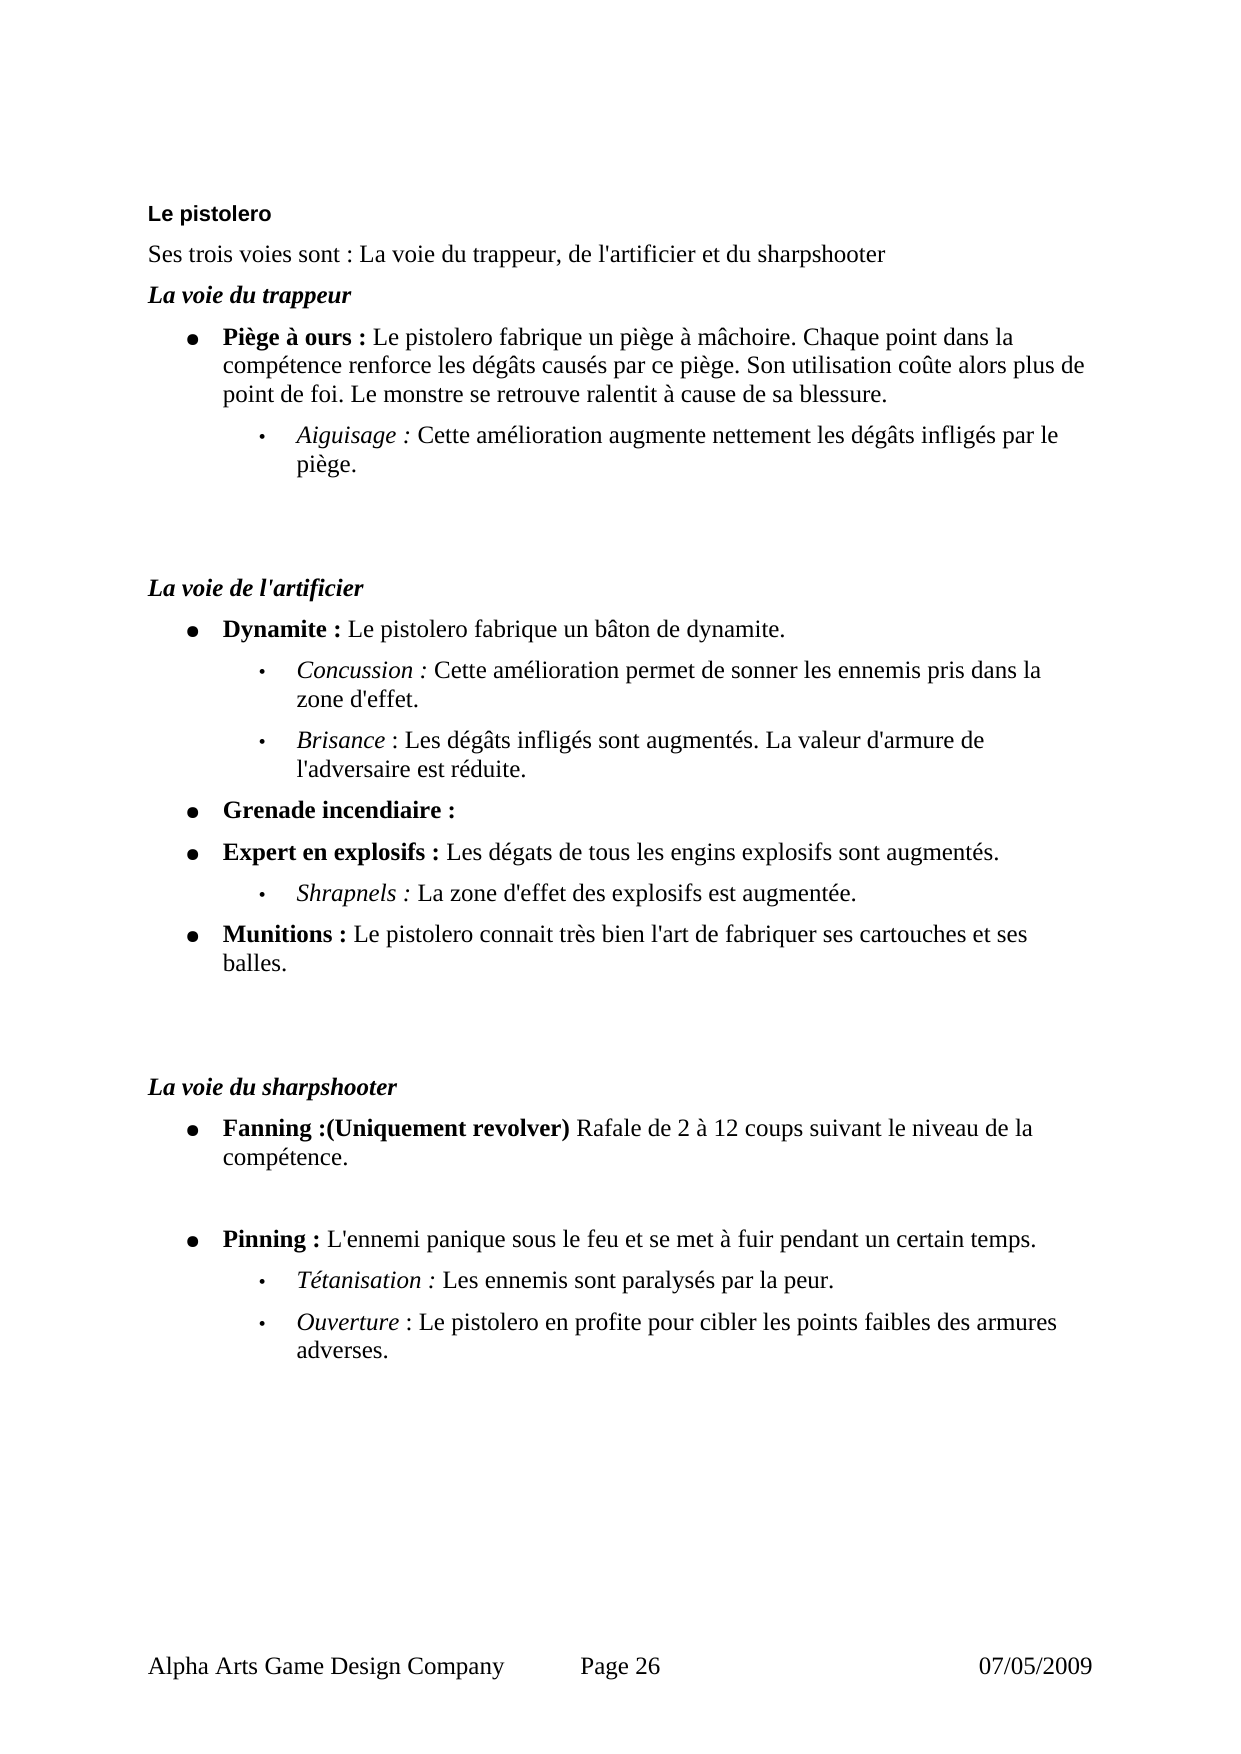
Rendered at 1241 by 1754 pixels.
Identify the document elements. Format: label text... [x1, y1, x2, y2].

text La voie de l'artificier [148, 573, 1092, 602]
list Fanning :(Uniquement revolver) Rafale de 2 à 12 coups suivant le niveau de la compétence. [185, 1113, 1092, 1170]
text La voie du trappeur [148, 280, 1092, 309]
list Shrapnels : La zone d'effet des explosifs est augmentée. [259, 878, 1092, 907]
list Ouverture : Le pistolero en profite pour cibler les points faibles des armures adverses. [259, 1307, 1092, 1364]
list Concussion : Cette amélioration permet de sonner les ennemis pris dans la zone d'effet. [259, 655, 1092, 713]
list Grenade incendiaire : [185, 795, 1092, 824]
text Ses trois voies sont : La voie du trappeur, de l'artificier et du sharpshooter [148, 239, 1092, 268]
list Pinning : L'ennemi panique sous le feu et se met à fuir pendant un certain temps. [185, 1224, 1092, 1253]
list Dynamite : Le pistolero fabrique un bâton de dynamite. [185, 614, 1092, 643]
list Munitions : Le pistolero connait très bien l'art de fabriquer ses cartouches et ses balles. [185, 919, 1092, 977]
text La voie du sharpshooter [148, 1072, 1092, 1100]
subtitle Le pistolero [148, 201, 1092, 227]
list Brisance : Les dégâts infligés sont augmentés. La valeur d'armure de l'adversaire est réduite. [259, 725, 1092, 783]
list Aiguisage : Cette amélioration augmente nettement les dégâts infligés par le piège. [259, 420, 1092, 478]
list Expert en explosifs : Les dégats de tous les engins explosifs sont augmentés. [185, 837, 1092, 865]
list Piège à ours : Le pistolero fabrique un piège à mâchoire. Chaque point dans la compétence renforce les dégâts causés par ce piège. Son utilisation coûte alors plus de point de foi. Le monstre se retrouve ralentit à cause de sa blessure. [185, 322, 1092, 408]
list Tétanisation : Les ennemis sont paralysés par la peur. [259, 1265, 1092, 1294]
